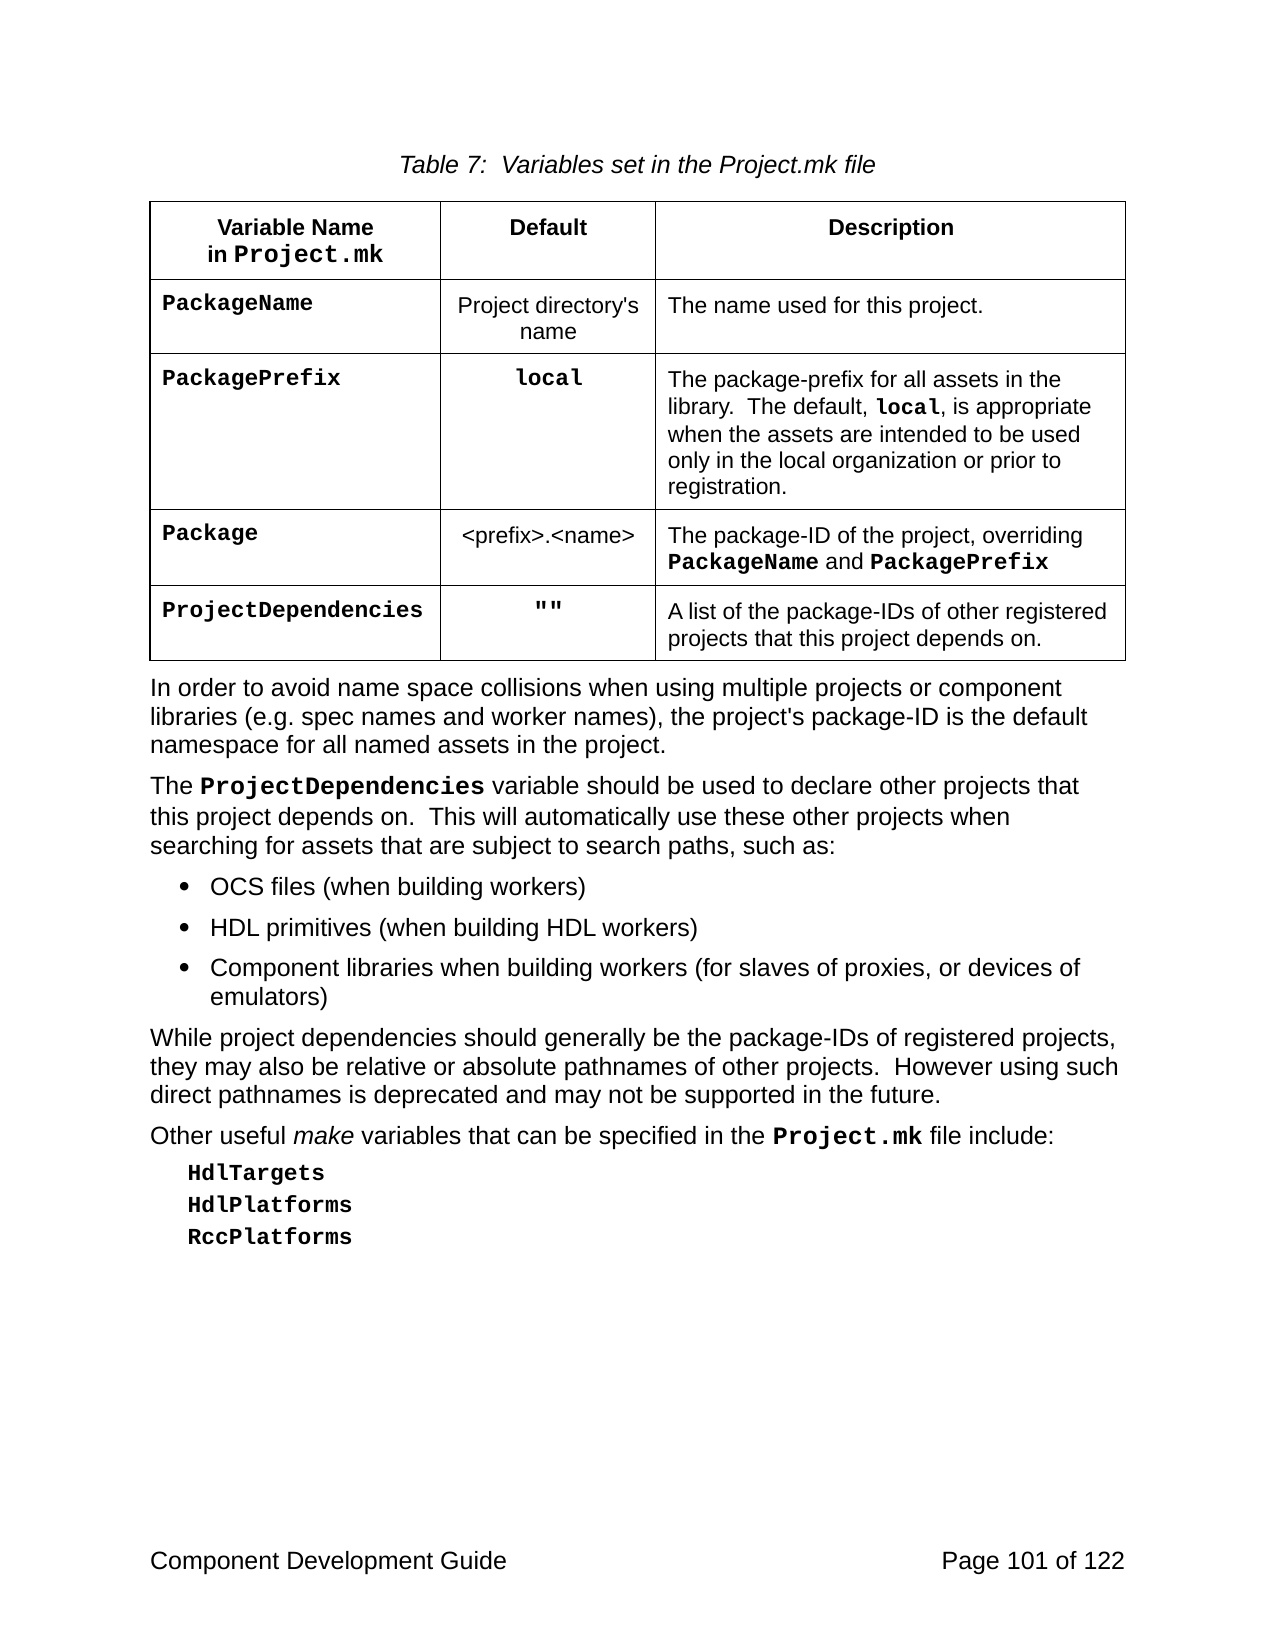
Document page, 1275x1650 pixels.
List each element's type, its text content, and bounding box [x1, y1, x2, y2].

text The ProjectDependencies variable should be used to declare other projects that this project depends on. This will automatically use these other projects when searching for assets that are subject to search paths, such as: [150, 771, 1125, 860]
table_cell Package [151, 510, 440, 585]
table_cell Project directory's name [441, 280, 655, 353]
text While project dependencies should generally be the package-IDs of registered projects, they may also be relative or absolute pathnames of other projects. However using such direct pathnames is deprecated and may not be supported in the future. [150, 1023, 1125, 1109]
table_header Default [441, 202, 655, 278]
table_cell PackagePrefix [151, 354, 440, 509]
text HdlTargets [187, 1161, 1125, 1187]
text Table 7: Variables set in the Project.mk file [150, 150, 1125, 179]
table_header Variable Name in Project.mk [151, 202, 440, 278]
table_cell <prefix>.<name> [441, 510, 655, 585]
list Component libraries when building workers (for slaves of proxies, or devices of emulators) [180, 953, 1125, 1011]
table_cell local [441, 354, 655, 509]
text RccPlatforms [187, 1225, 1125, 1251]
table_cell The package-prefix for all assets in the library. The default, local, is appropriate when the assets are intended to be used only in the local organization or prior to registration. [656, 354, 1125, 509]
table_cell A list of the package-IDs of other registered projects that this project depends on. [656, 586, 1125, 660]
text Other useful make variables that can be specified in the Project.mk file include: [150, 1121, 1125, 1152]
table_cell The package-ID of the project, overriding PackageName and PackagePrefix [656, 510, 1125, 585]
list OCS files (when building workers) [180, 872, 1125, 901]
table_cell "" [441, 586, 655, 660]
list HDL primitives (when building HDL workers) [180, 912, 1125, 941]
table_cell The name used for this project. [656, 280, 1125, 353]
table_cell PackageName [151, 280, 440, 353]
text HdlPlatforms [187, 1193, 1125, 1219]
table_header Description [656, 202, 1125, 278]
table_cell ProjectDependencies [151, 586, 440, 660]
text In order to avoid name space collisions when using multiple projects or component libraries (e.g. spec names and worker names), the project's package-ID is the default namespace for all named assets in the project. [150, 673, 1125, 759]
